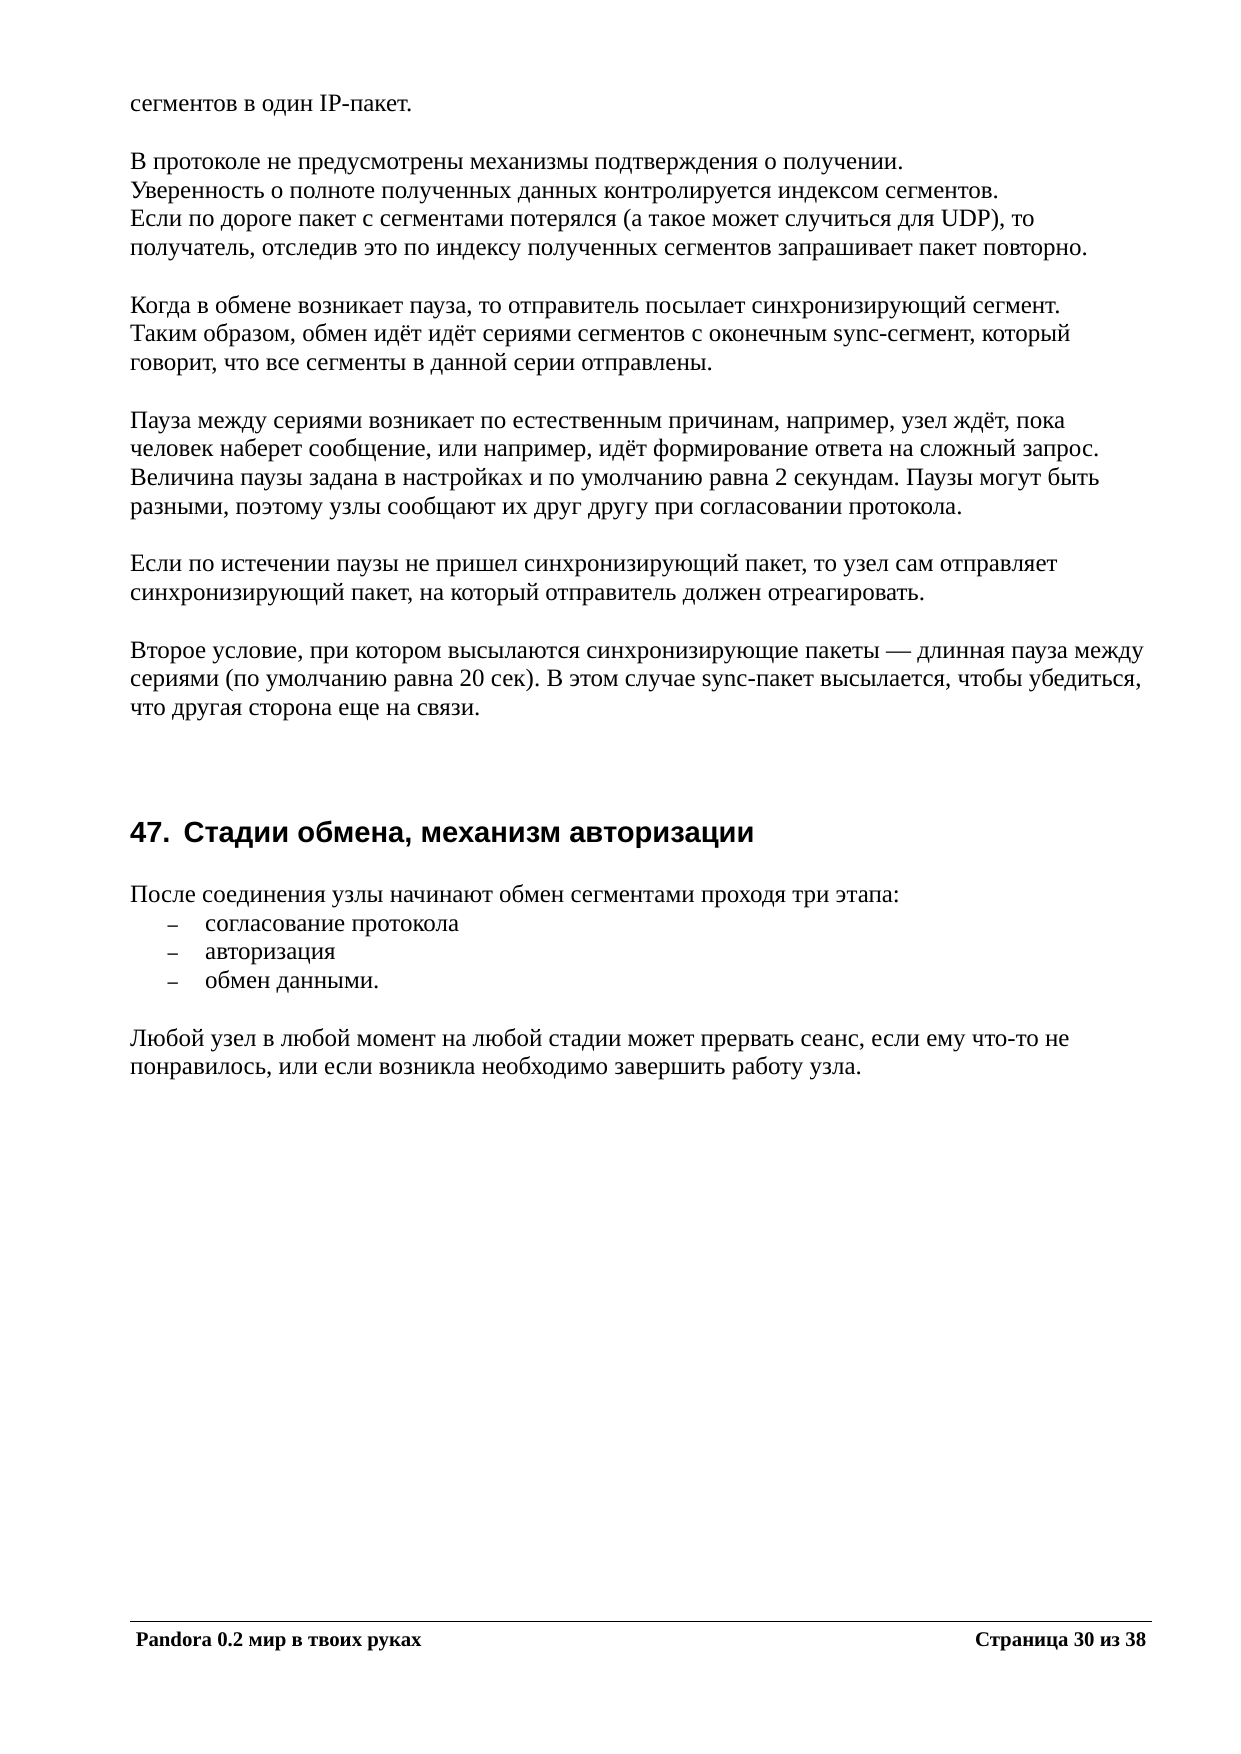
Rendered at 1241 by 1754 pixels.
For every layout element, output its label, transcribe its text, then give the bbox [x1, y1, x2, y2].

text Если по истечении паузы не пришел синхронизирующий пакет, то узел сам отправляет синхронизирующий пакет, на который отправитель должен отреагировать. [130, 548, 1152, 606]
text сегментов в один IP-пакет. [130, 88, 1152, 117]
text Второе условие, при котором высылаются синхронизирующие пакеты — длинная пауза между сериями (по умолчанию равна 20 сек). В этом случае sync-пакет высылается, чтобы убедиться, что другая сторона еще на связи. [130, 635, 1152, 721]
subtitle Стадии обмена, механизм авторизации [130, 815, 1152, 849]
text Таким образом, обмен идёт идёт сериями сегментов с оконечным sync-сегмент, который говорит, что все сегменты в данной серии отправлены. [130, 318, 1152, 376]
list обмен данными. [167, 965, 1152, 994]
text Уверенность о полноте полученных данных контролируется индексом сегментов. [130, 175, 1152, 203]
list согласование протокола [167, 908, 1152, 936]
text В протоколе не предусмотрены механизмы подтверждения о получении. [130, 146, 1152, 175]
text Когда в обмене возникает пауза, то отправитель посылает синхронизирующий сегмент. [130, 290, 1152, 318]
text После соединения узлы начинают обмен сегментами проходя три этапа: [130, 879, 1152, 908]
list авторизация [167, 936, 1152, 965]
text Пауза между сериями возникает по естественным причинам, например, узел ждёт, пока человек наберет сообщение, или например, идёт формирование ответа на сложный запрос. [130, 405, 1152, 462]
text Если по дороге пакет с сегментами потерялся (а такое может случиться для UDP), то получатель, отследив это по индексу полученных сегментов запрашивает пакет повторно. [130, 203, 1152, 261]
text Любой узел в любой момент на любой стадии может прервать сеанс, если ему что-то не понравилось, или если возникла необходимо завершить работу узла. [130, 1023, 1152, 1080]
text Величина паузы задана в настройках и по умолчанию равна 2 секундам. Паузы могут быть разными, поэтому узлы сообщают их друг другу при согласовании протокола. [130, 462, 1152, 520]
